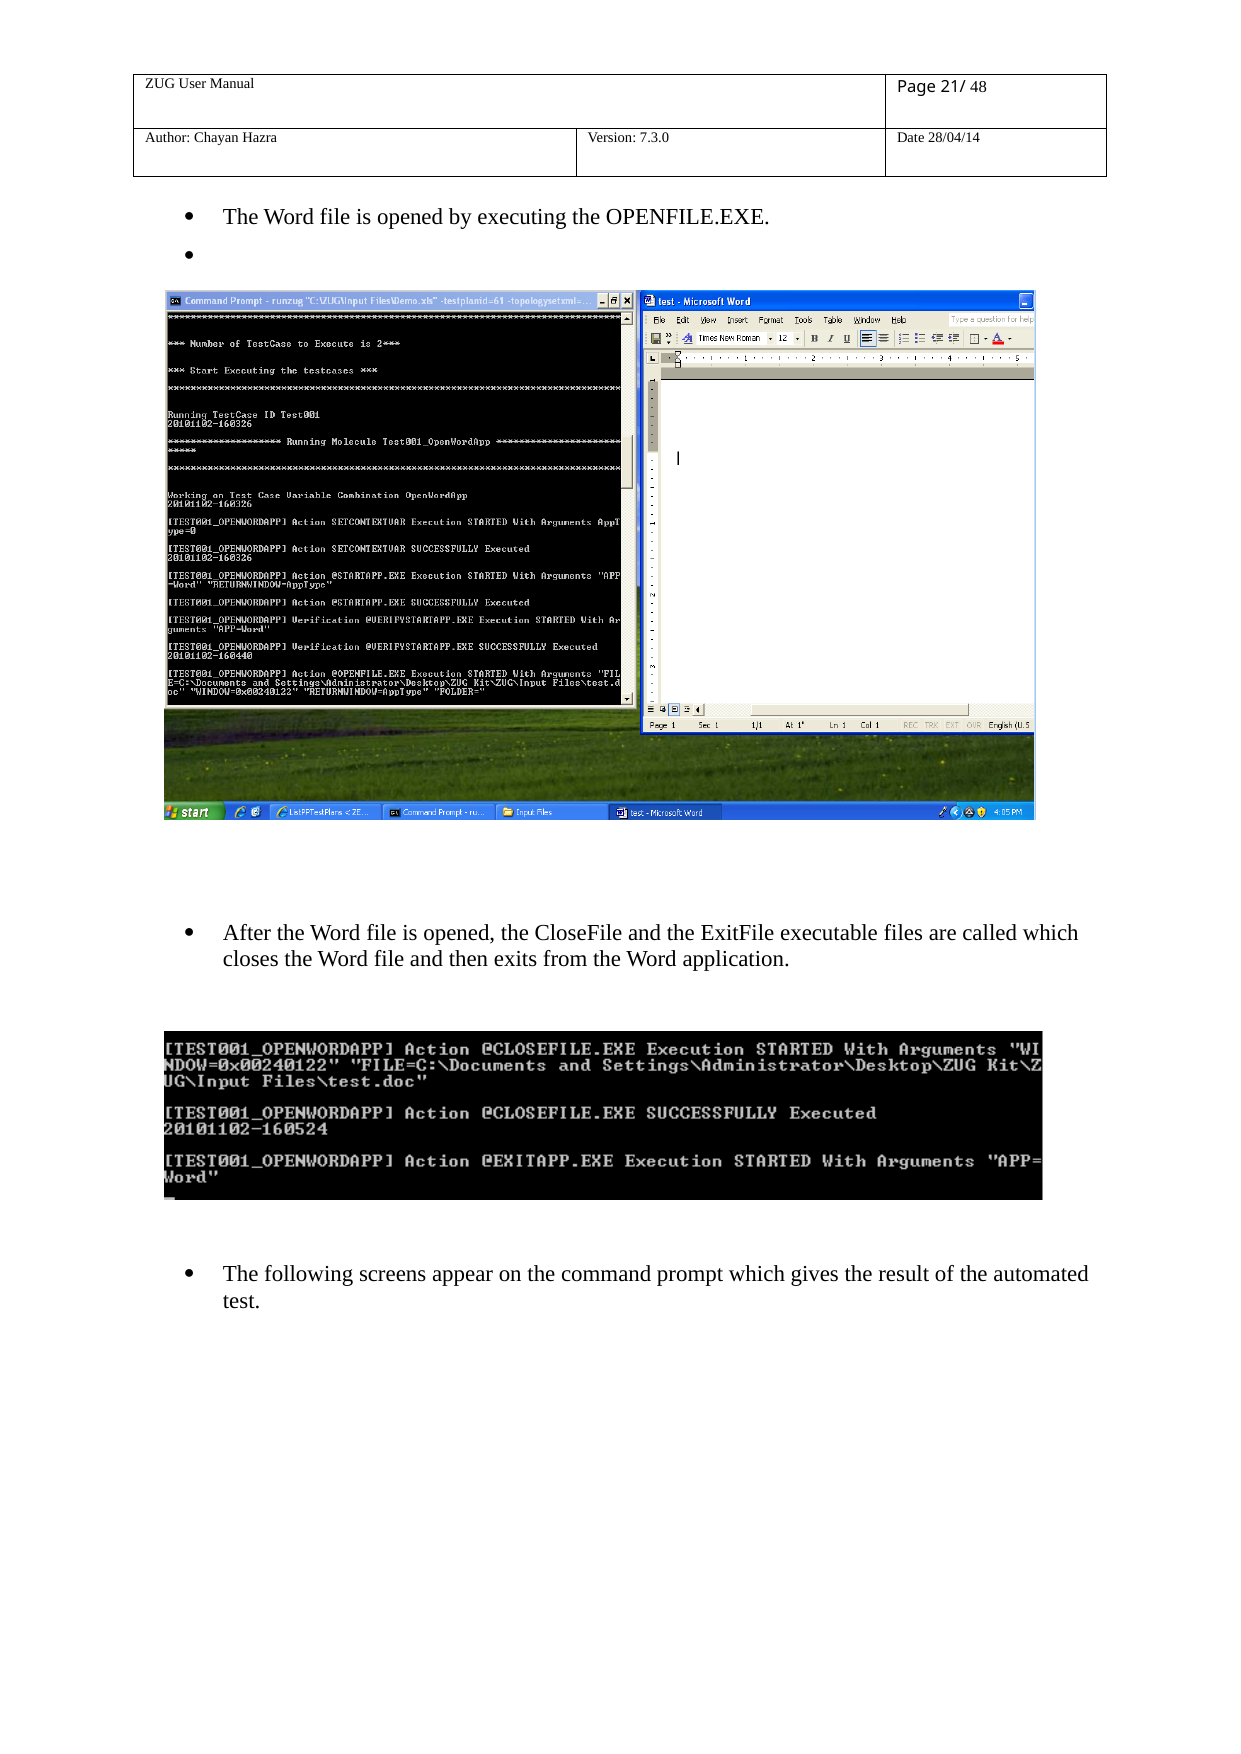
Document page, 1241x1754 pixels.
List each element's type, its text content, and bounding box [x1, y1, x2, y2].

list After the Word file is opened, the CloseFile and the ExitFile executable files are called which closes the Word file and then exits from the Word application. [185, 919, 1092, 971]
picture [164, 290, 1036, 820]
list The Word file is opened by executing the OPENFILE.EXE. [185, 203, 1092, 229]
picture [164, 1031, 1044, 1200]
list The following screens appear on the command prompt which gives the result of the automated test. [185, 1260, 1092, 1313]
